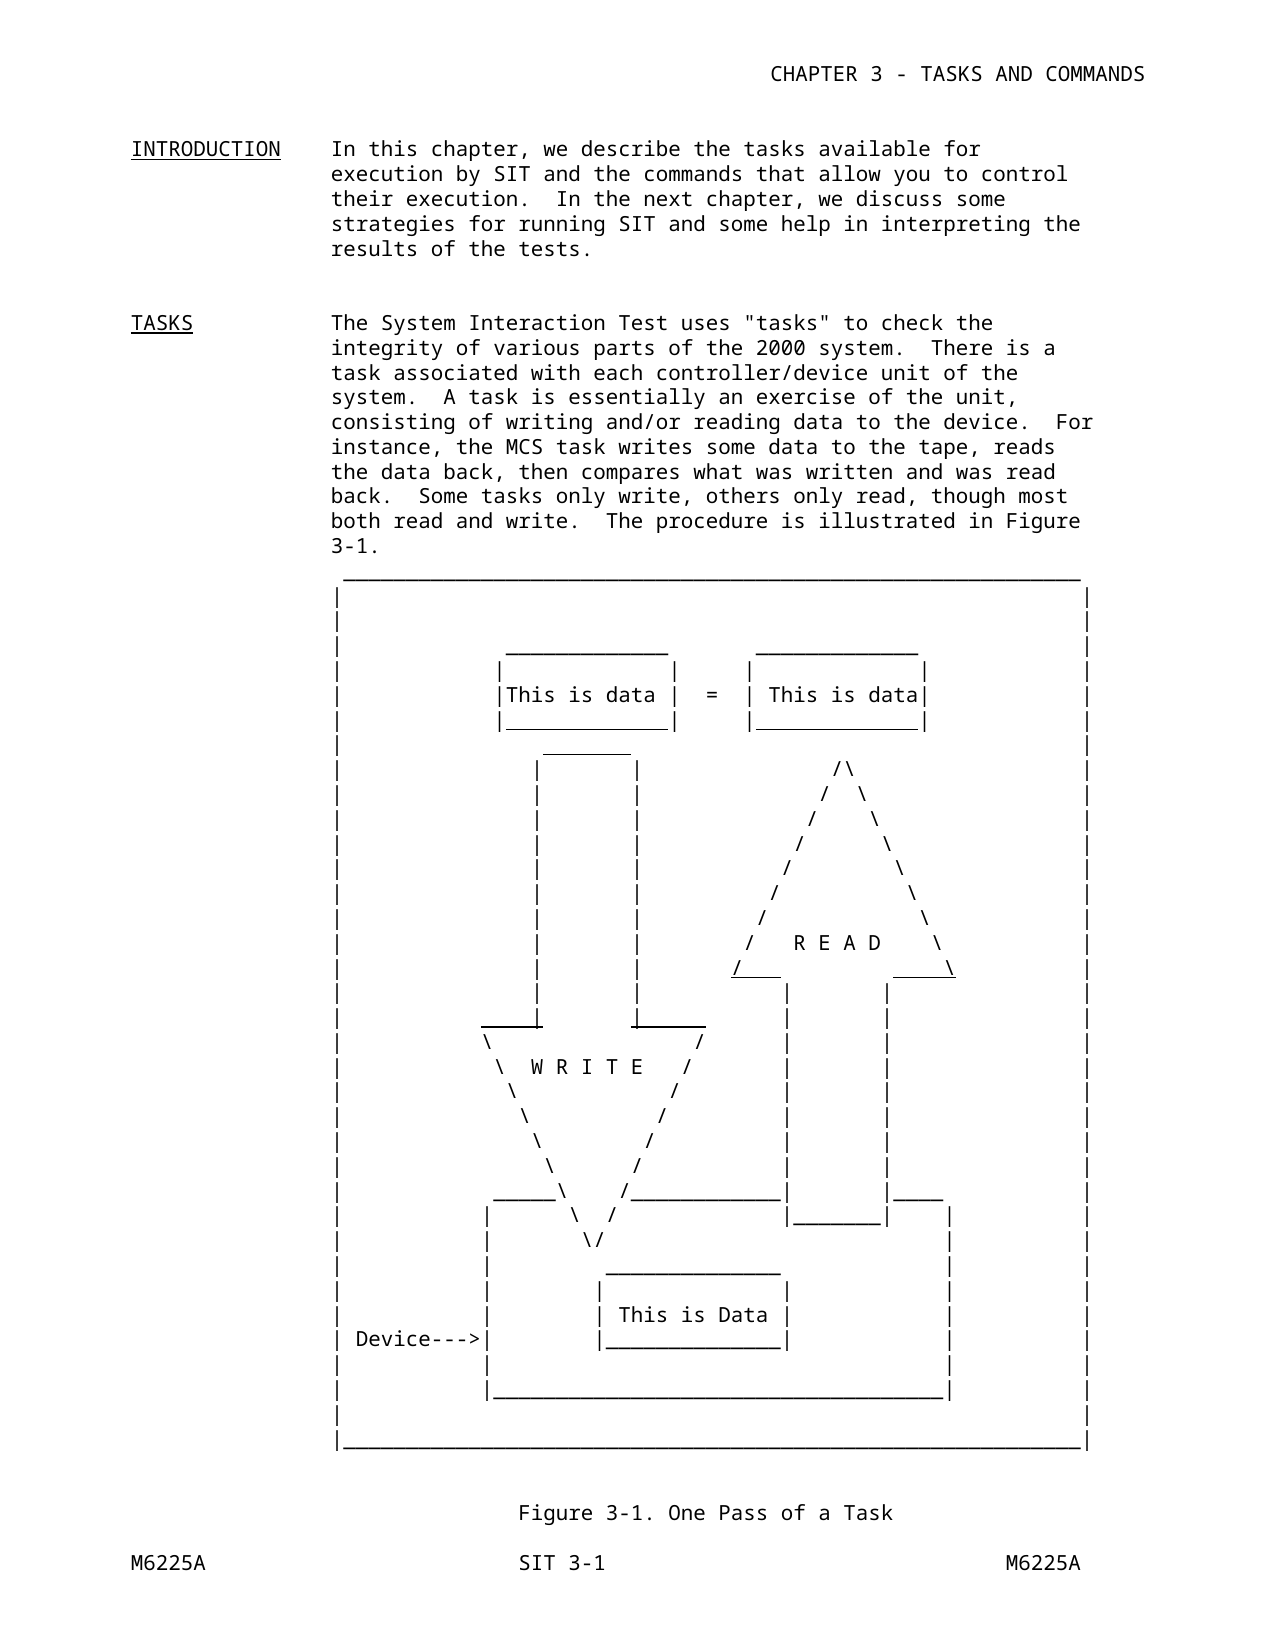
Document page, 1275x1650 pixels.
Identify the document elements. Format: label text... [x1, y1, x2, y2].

text | \ / | | | [118, 1153, 1145, 1178]
text | | | / \ | [118, 782, 1145, 806]
text | Device--->| |______________| | | [118, 1327, 1145, 1352]
text | | | | | | [118, 1277, 1145, 1302]
text | \ / | | | [118, 1104, 1145, 1129]
text | _____________ _____________ | [118, 633, 1145, 658]
text | | | | [118, 1352, 1145, 1377]
text | | | / \ | [118, 831, 1145, 856]
text | | | / \ | [118, 955, 1145, 980]
text | | | / \ | [118, 881, 1145, 906]
text | \ / | | | [118, 1029, 1145, 1054]
text | | [118, 1401, 1145, 1426]
text ___________________________________________________________ [118, 558, 1145, 583]
text task associated with each controller/device unit of the [118, 360, 1145, 385]
text | | | | | | [118, 658, 1145, 682]
text | \ / | | | [118, 1129, 1145, 1153]
text | | [118, 732, 1145, 757]
subtitle CHAPTER 3 - TASKS AND COMMANDS [118, 59, 1145, 87]
text | | [118, 583, 1145, 608]
text execution by SIT and the commands that allow you to control [118, 162, 1145, 187]
text |___________________________________________________________| [118, 1426, 1145, 1451]
text | | | | | | [118, 1005, 1145, 1029]
text | | [118, 608, 1145, 633]
text | |____________________________________| | [118, 1377, 1145, 1401]
text back. Some tasks only write, others only read, though most [118, 484, 1145, 509]
text instance, the MCS task writes some data to the tape, reads [118, 434, 1145, 459]
text their execution. In the next chapter, we discuss some [118, 187, 1145, 211]
text integrity of various parts of the 2000 system. There is a [118, 335, 1145, 360]
text 3-1. [118, 534, 1145, 558]
text M6225A SIT 3-1 M6225A [118, 1550, 1145, 1575]
text | | | / R E A D \ | [118, 930, 1145, 955]
text | | | | | | [118, 980, 1145, 1005]
text TASKS The System Interaction Test uses "tasks" to check the [118, 311, 1145, 335]
text | |This is data | = | This is data| | [118, 682, 1145, 707]
text consisting of writing and/or reading data to the device. For [118, 410, 1145, 434]
text | \ W R I T E / | | | [118, 1054, 1145, 1079]
text Figure 3-1. One Pass of a Task [118, 1501, 1145, 1525]
text strategies for running SIT and some help in interpreting the [118, 211, 1145, 236]
text | _____\ /____________| |____ | [118, 1178, 1145, 1203]
text the data back, then compares what was written and was read [118, 459, 1145, 484]
text | | | /\ | [118, 757, 1145, 782]
text results of the tests. [118, 236, 1145, 261]
text both read and write. The procedure is illustrated in Figure [118, 509, 1145, 534]
text | | \ / |_______| | | [118, 1203, 1145, 1228]
text | | | This is Data | | | [118, 1302, 1145, 1327]
text | \ / | | | [118, 1079, 1145, 1104]
text system. A task is essentially an exercise of the unit, [118, 385, 1145, 410]
text | | \/ | | [118, 1228, 1145, 1253]
text INTRODUCTION In this chapter, we describe the tasks available for [118, 137, 1145, 162]
text | | | / \ | [118, 806, 1145, 831]
text | | | / \ | [118, 856, 1145, 881]
text | | | | | | [118, 707, 1145, 732]
text | | ______________ | | [118, 1253, 1145, 1277]
text | | | / \ | [118, 906, 1145, 930]
